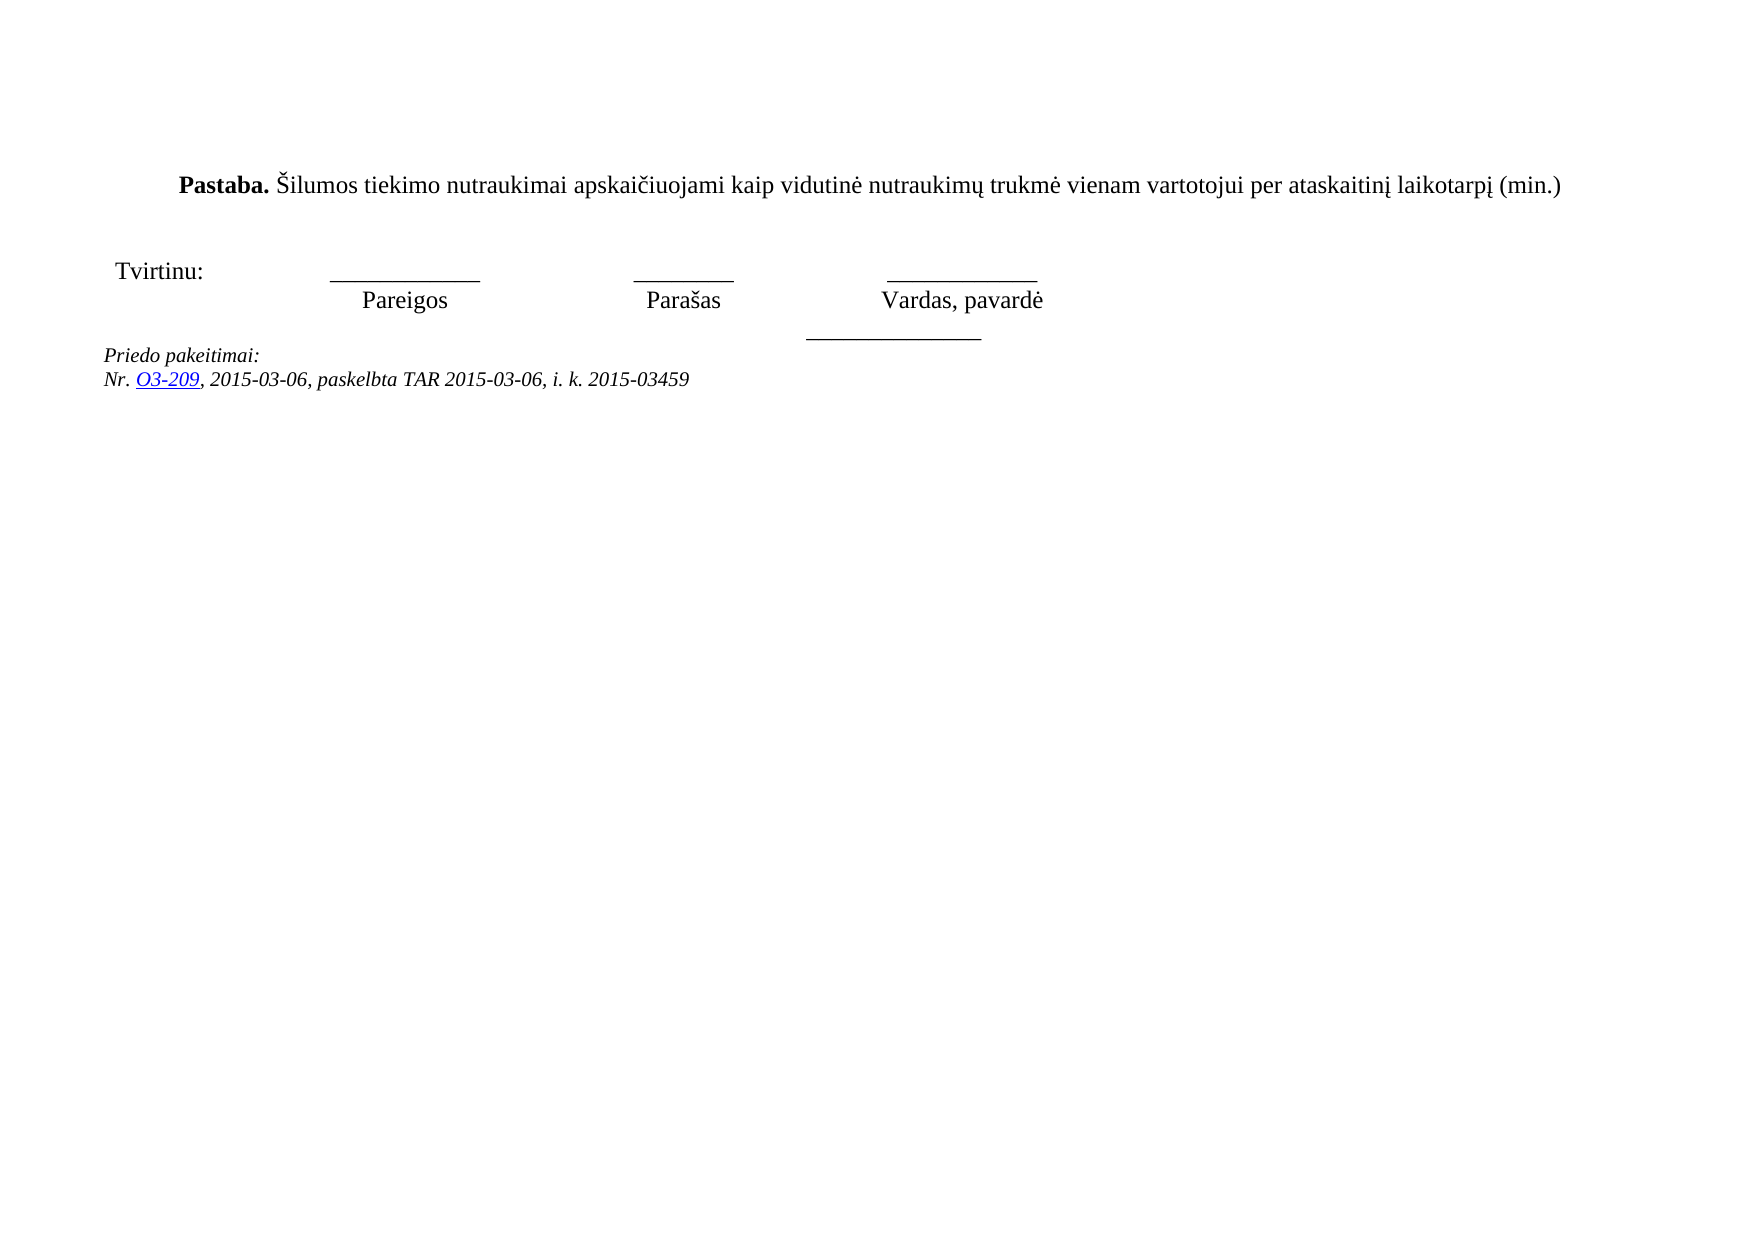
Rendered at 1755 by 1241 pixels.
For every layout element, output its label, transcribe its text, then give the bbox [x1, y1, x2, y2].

text ______________ [103, 314, 1683, 343]
table_header Tvirtinu: [104, 256, 259, 314]
text Pastaba. Šilumos tiekimo nutraukimai apskaičiuojami kaip vidutinė nutraukimų trukmė vienam vartotojui per ataskaitinį laikotarpį (min.) [103, 170, 1683, 199]
table_header ____________ Pareigos [260, 256, 550, 314]
table_header ________ Parašas [550, 256, 817, 314]
text Nr. O3-209, 2015-03-06, paskelbta TAR 2015-03-06, i. k. 2015-03459 [103, 367, 1683, 391]
table_header ____________ Vardas, pavardė [817, 256, 1107, 314]
text Priedo pakeitimai: [103, 343, 1683, 367]
